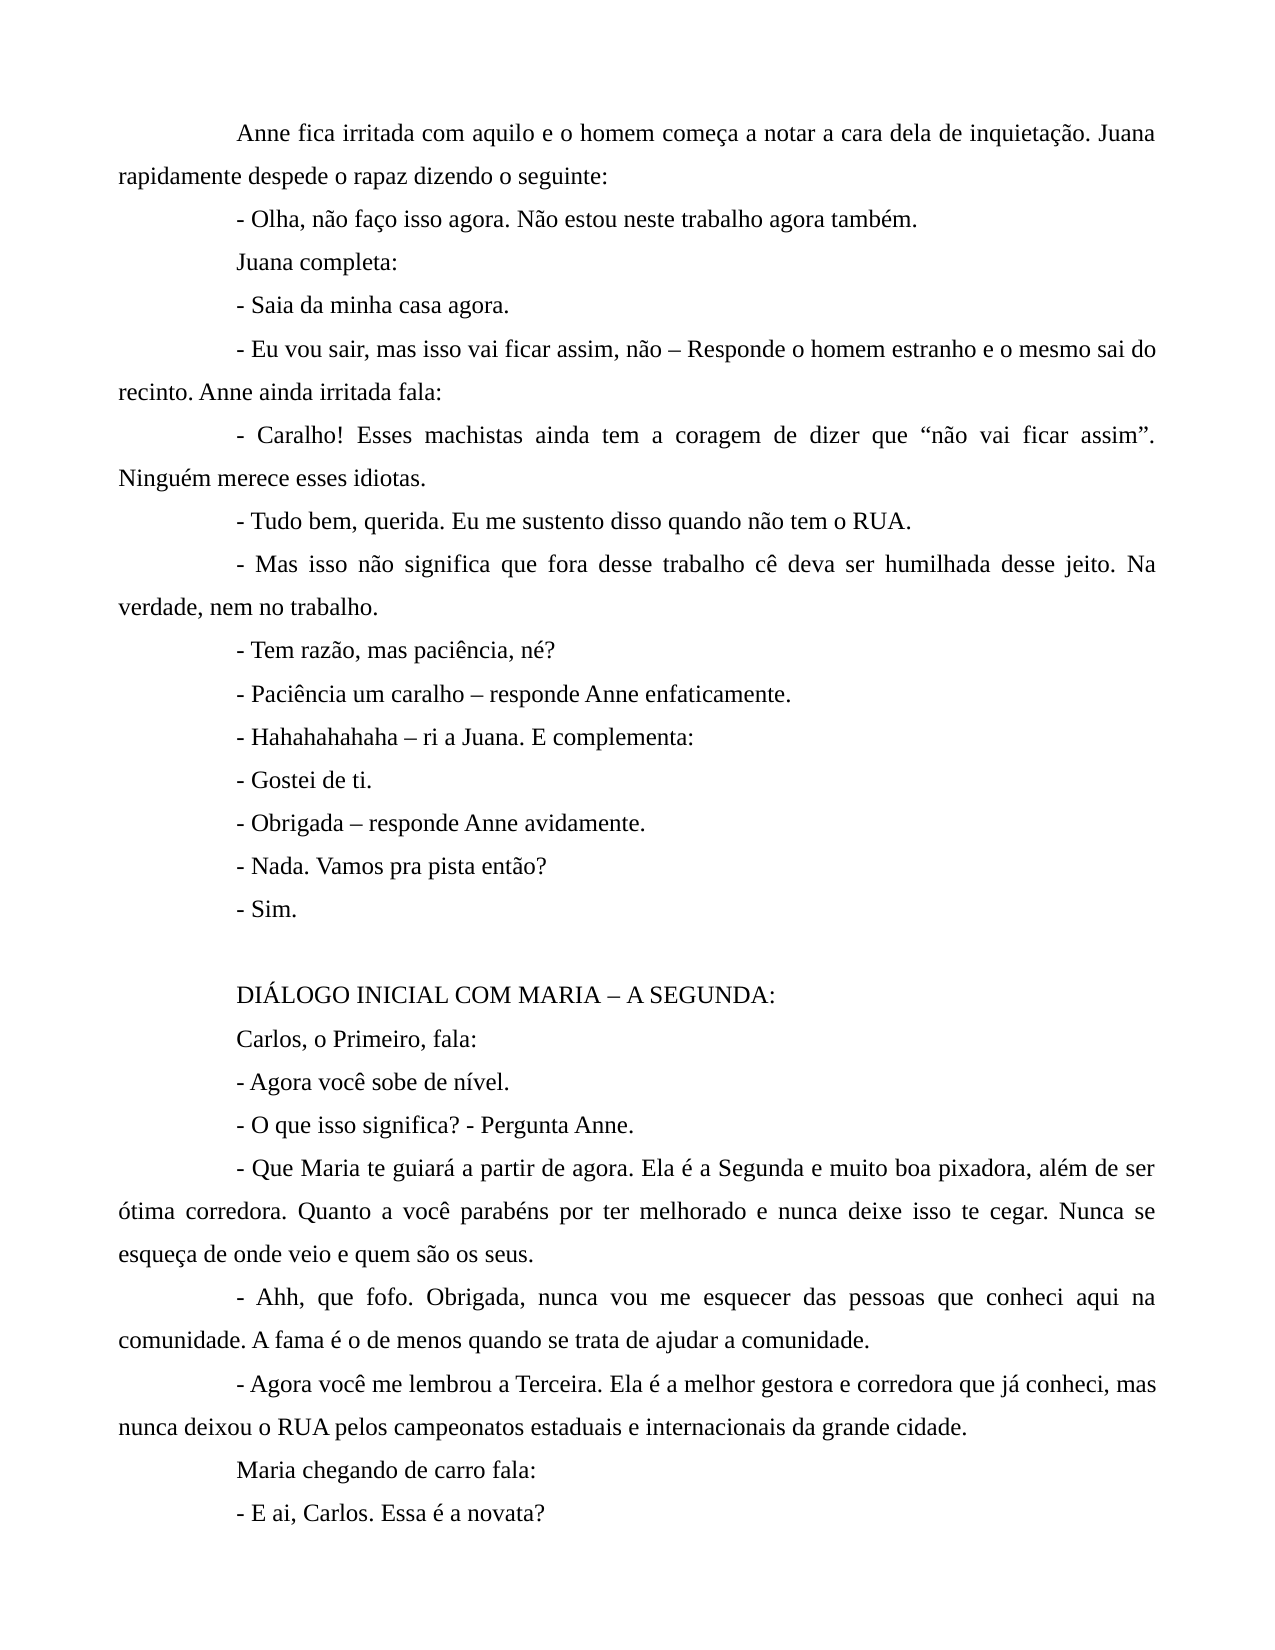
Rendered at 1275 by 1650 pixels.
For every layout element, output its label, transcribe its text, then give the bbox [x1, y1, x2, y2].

text - Sim. [118, 894, 1157, 923]
text - Hahahahahaha – ri a Juana. E complementa: [118, 722, 1157, 751]
text DIÁLOGO INICIAL COM MARIA – A SEGUNDA: [118, 981, 1157, 1009]
text - Ahh, que fofo. Obrigada, nunca vou me esquecer das pessoas que conheci aqui na comunidade. A fama é o de menos quando se trata de ajudar a comunidade. [118, 1282, 1157, 1354]
text - Tem razão, mas paciência, né? [118, 636, 1157, 664]
text - Mas isso não significa que fora desse trabalho cê deva ser humilhada desse jeito. Na verdade, nem no trabalho. [118, 549, 1157, 621]
text - E ai, Carlos. Essa é a novata? [118, 1498, 1157, 1527]
text - Gostei de ti. [118, 765, 1157, 794]
text - Eu vou sair, mas isso vai ficar assim, não – Responde o homem estranho e o mesmo sai do recinto. Anne ainda irritada fala: [118, 334, 1157, 406]
text Carlos, o Primeiro, fala: [118, 1024, 1157, 1052]
text - Agora você sobe de nível. [118, 1067, 1157, 1096]
text - Que Maria te guiará a partir de agora. Ela é a Segunda e muito boa pixadora, além de ser ótima corredora. Quanto a você parabéns por ter melhorado e nunca deixe isso te cegar. Nunca se esqueça de onde veio e quem são os seus. [118, 1153, 1157, 1268]
text - Tudo bem, querida. Eu me sustento disso quando não tem o RUA. [118, 506, 1157, 535]
text - O que isso significa? - Pergunta Anne. [118, 1110, 1157, 1139]
text Anne fica irritada com aquilo e o homem começa a notar a cara dela de inquietação. Juana rapidamente despede o rapaz dizendo o seguinte: [118, 118, 1157, 190]
text - Agora você me lembrou a Terceira. Ela é a melhor gestora e corredora que já conheci, mas nunca deixou o RUA pelos campeonatos estaduais e internacionais da grande cidade. [118, 1369, 1157, 1441]
text - Caralho! Esses machistas ainda tem a coragem de dizer que “não vai ficar assim”. Ninguém merece esses idiotas. [118, 420, 1157, 492]
text - Saia da minha casa agora. [118, 291, 1157, 319]
text - Olha, não faço isso agora. Não estou neste trabalho agora também. [118, 204, 1157, 233]
text - Nada. Vamos pra pista então? [118, 851, 1157, 880]
text Maria chegando de carro fala: [118, 1455, 1157, 1484]
text Juana completa: [118, 247, 1157, 276]
text - Obrigada – responde Anne avidamente. [118, 808, 1157, 837]
text - Paciência um caralho – responde Anne enfaticamente. [118, 679, 1157, 707]
